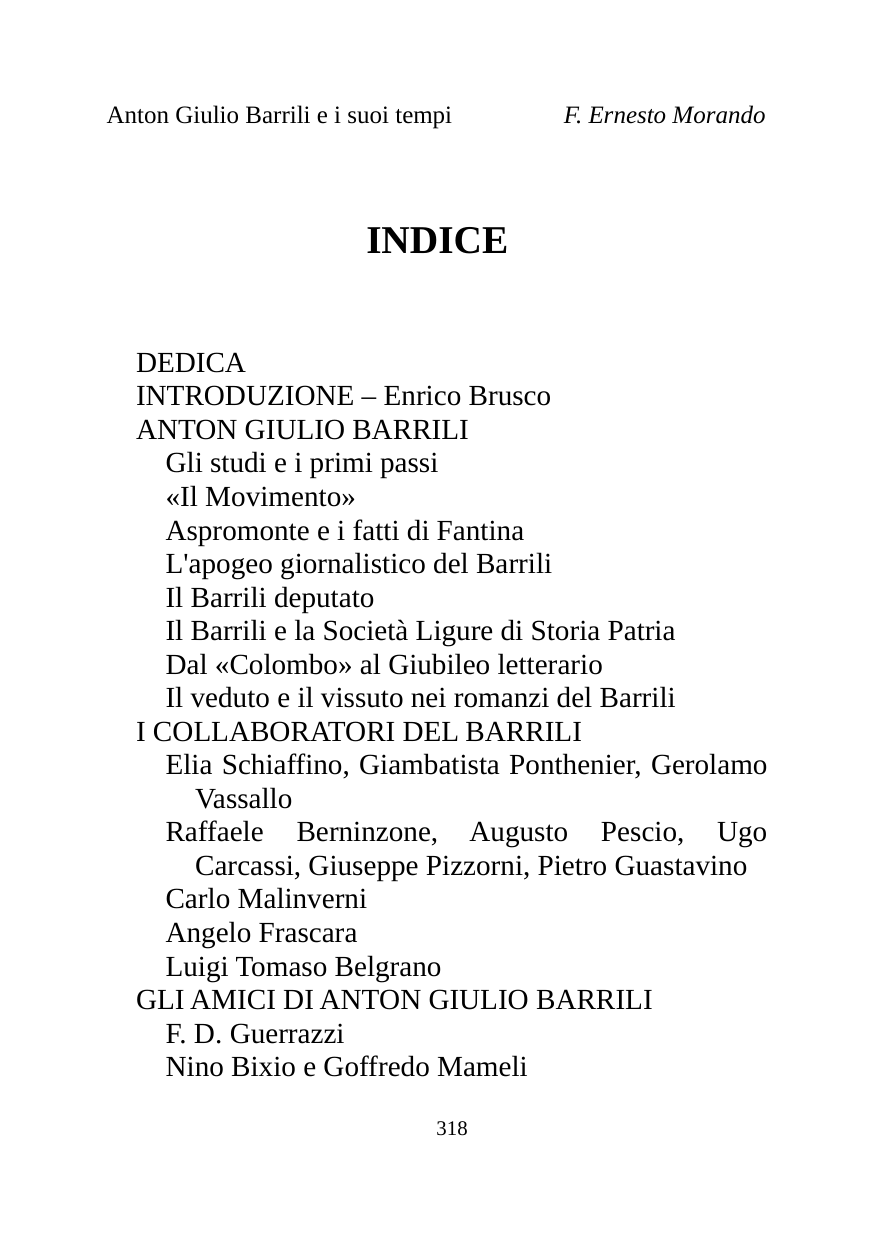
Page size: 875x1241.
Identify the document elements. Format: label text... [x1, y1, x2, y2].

text Il Barrili e la Società Ligure di Storia Patria [165, 613, 768, 647]
text Angelo Frascara [165, 915, 768, 949]
text Il veduto e il vissuto nei romanzi del Barrili [165, 680, 768, 714]
text F. D. Guerrazzi [165, 1016, 768, 1049]
text «Il Movimento» [165, 479, 768, 513]
text Raffaele Berninzone, Augusto Pescio, Ugo Carcassi, Giuseppe Pizzorni, Pietro Guastavino [165, 814, 768, 882]
text L'apogeo giornalistico del Barrili [165, 546, 768, 580]
text Gli studi e i primi passi [165, 446, 768, 479]
text Nino Bixio e Goffredo Mameli [165, 1049, 768, 1083]
text Dal «Colombo» al Giubileo letterario [165, 647, 768, 680]
text Luigi Tomaso Belgrano [165, 949, 768, 982]
text Elia Schiaffino, Giambatista Ponthenier, Gerolamo Vassallo [165, 747, 768, 814]
text Aspromonte e i fatti di Fantina [165, 513, 768, 546]
text GLI AMICI DI ANTON GIULIO BARRILI [106, 982, 768, 1016]
text I COLLABORATORI DEL BARRILI [106, 714, 768, 747]
text INTRODUZIONE – Enrico Brusco [106, 378, 768, 412]
text ANTON GIULIO BARRILI [106, 412, 768, 446]
text Carlo Malinverni [165, 882, 768, 915]
subtitle INDICE [106, 217, 768, 262]
text DEDICA [106, 345, 768, 378]
text Il Barrili deputato [165, 580, 768, 613]
